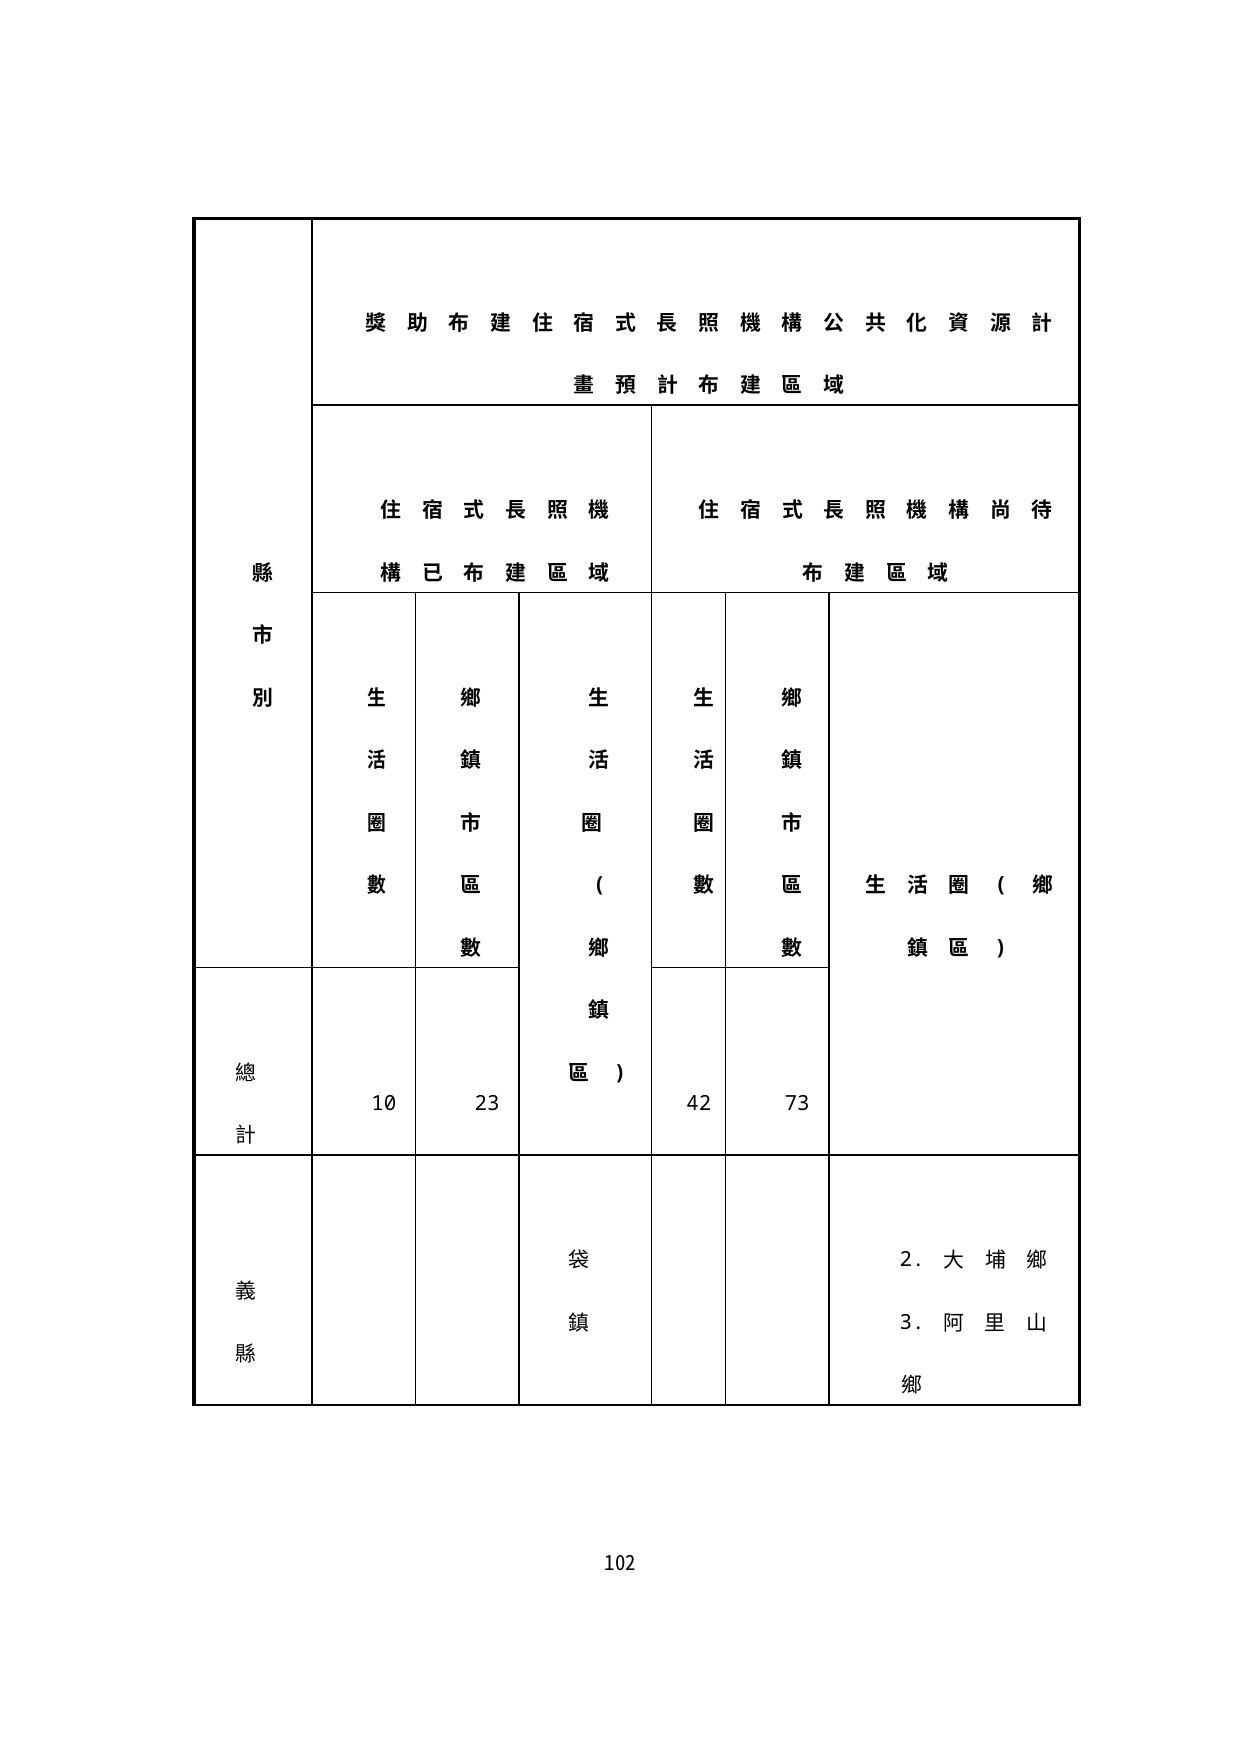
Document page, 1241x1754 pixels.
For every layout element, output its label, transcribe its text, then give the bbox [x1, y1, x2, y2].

table_cell 住宿式長照機構已布建區域 [313, 406, 651, 592]
table_cell [416, 1156, 518, 1404]
table_cell 10 [313, 968, 415, 1154]
table_cell 42 [652, 968, 725, 1154]
table_cell 生活圈數 [652, 593, 725, 967]
table_cell 生活圈數 [313, 593, 415, 967]
table_cell 73 [726, 968, 828, 1154]
table_header 獎助布建住宿式長照機構公共化資源計畫預計布建區域 [313, 220, 1078, 404]
table_cell 袋鎮 [520, 1156, 651, 1404]
table_cell 義縣 [196, 1156, 311, 1404]
table_cell 23 [416, 968, 518, 1154]
table_cell 生活圈(鄉鎮區) [520, 593, 651, 1154]
table_cell [313, 1156, 415, 1404]
table_cell 2.大埔鄉 3.阿里山鄉 [830, 1156, 1078, 1404]
table_cell 總計 [196, 968, 311, 1154]
table_cell 鄉鎮市區數 [726, 593, 828, 967]
table_cell 鄉鎮市區數 [416, 593, 518, 967]
table_cell 生活圈(鄉鎮區) [830, 593, 1078, 1154]
table_header 縣市別 [196, 220, 311, 967]
table_cell [726, 1156, 828, 1404]
table_cell [652, 1156, 725, 1404]
table_cell 住宿式長照機構尚待布建區域 [652, 406, 1078, 592]
